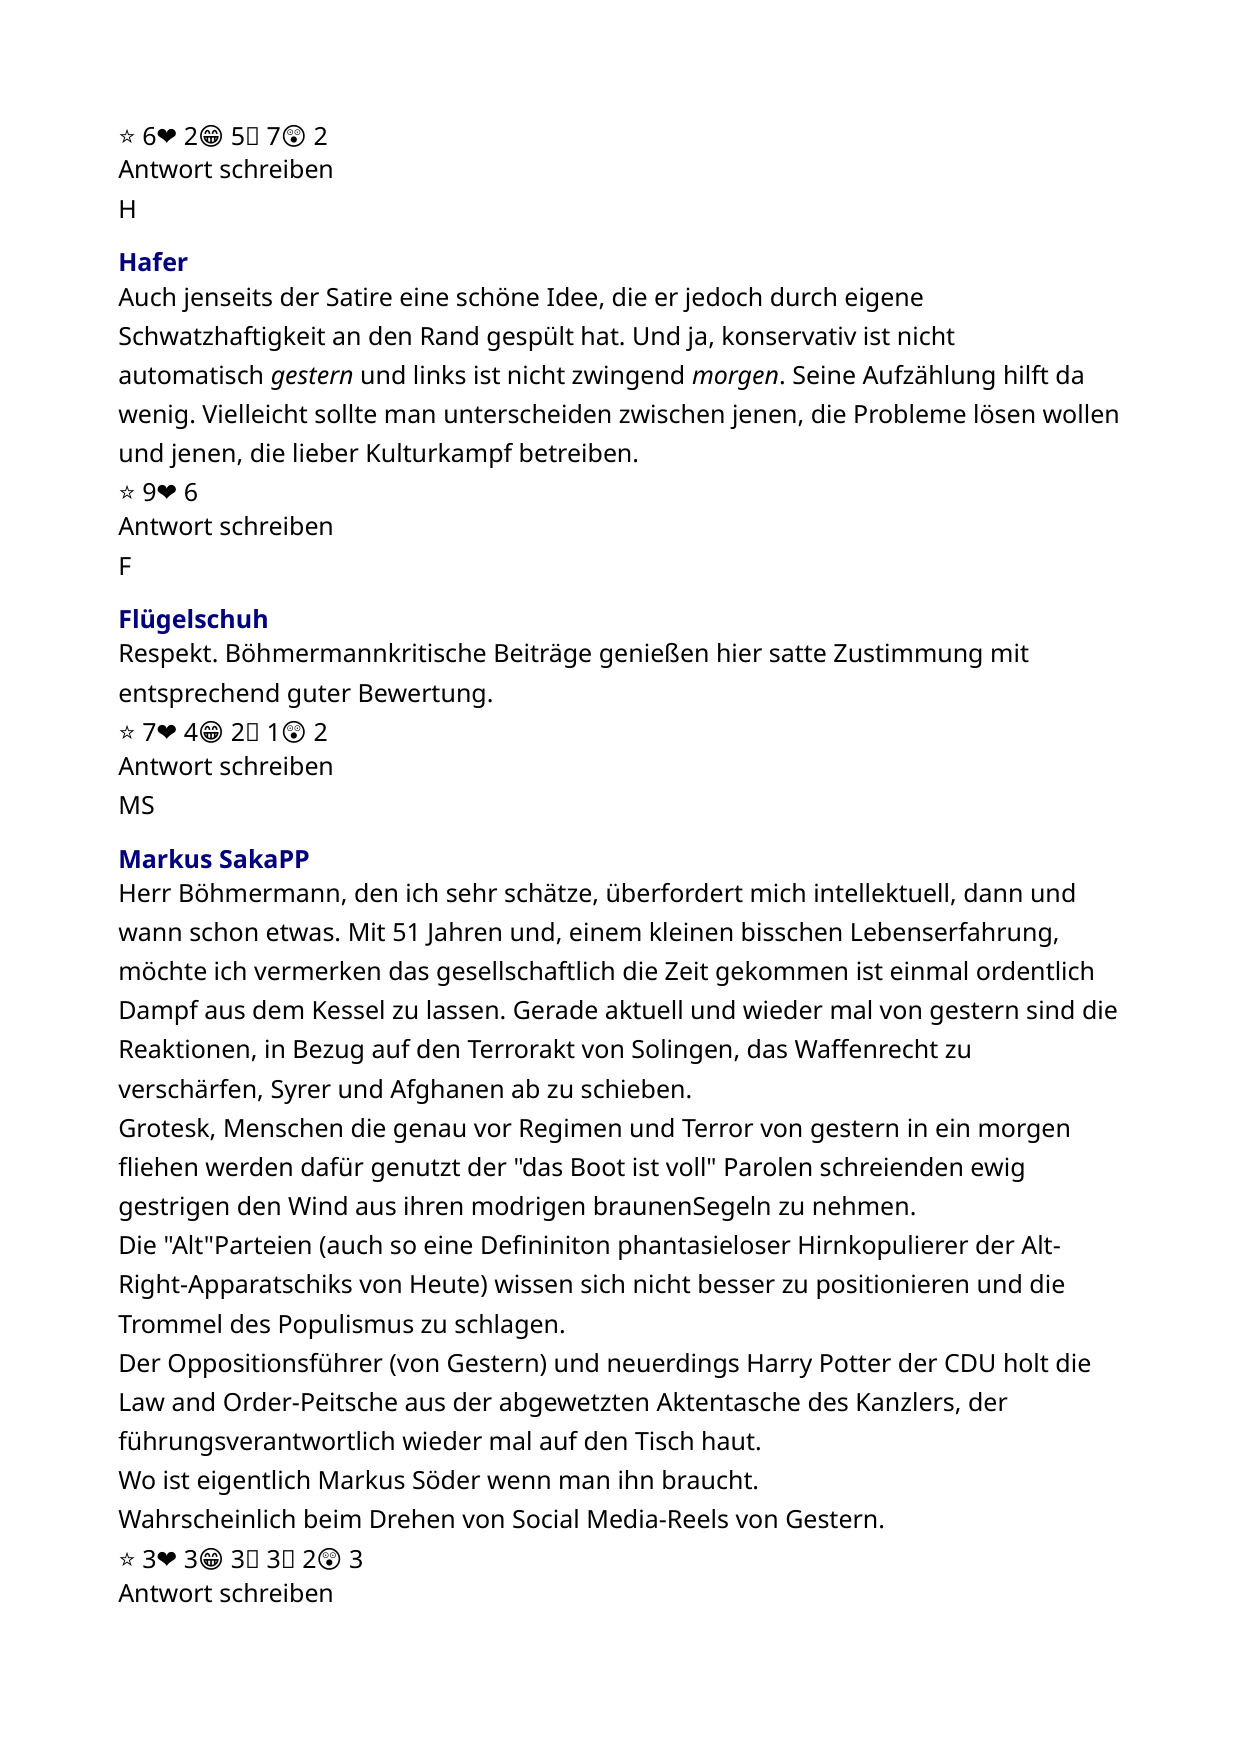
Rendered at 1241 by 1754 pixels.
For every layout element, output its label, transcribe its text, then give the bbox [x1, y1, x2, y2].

text Antwort schreiben [118, 152, 1122, 186]
text Antwort schreiben [118, 748, 1122, 782]
text ⭐️ 7❤️ 4😁 2🤨 1😲 2 [118, 714, 1122, 748]
text F [118, 548, 1122, 582]
subtitle Markus SakaPP [118, 841, 1122, 875]
text Wahrscheinlich beim Drehen von Social Media-Reels von Gestern. [118, 1502, 1122, 1536]
text ⭐️ 9❤️ 6 [118, 475, 1122, 509]
text ⭐️ 6❤️ 2😁 5🤨 7😲 2 [118, 118, 1122, 152]
text MS [118, 788, 1122, 822]
text Die "Alt"Parteien (auch so eine Defininiton phantasieloser Hirnkopulierer der Alt-Right-Apparatschiks von Heute) wissen sich nicht besser zu positionieren und die Trommel des Populismus zu schlagen. [118, 1228, 1122, 1340]
text Wo ist eigentlich Markus Söder wenn man ihn braucht. [118, 1463, 1122, 1497]
subtitle Flügelschuh [118, 602, 1122, 636]
text Der Oppositionsführer (von Gestern) und neuerdings Harry Potter der CDU holt die Law and Order-Peitsche aus der abgewetzten Aktentasche des Kanzlers, der führungsverantwortlich wieder mal auf den Tisch haut. [118, 1345, 1122, 1458]
text Antwort schreiben [118, 509, 1122, 543]
text ⭐️ 3❤️ 3😁 3🙁 3🤨 2😲 3 [118, 1541, 1122, 1575]
text Grotesk, Menschen die genau vor Regimen und Terror von gestern in ein morgen fliehen werden dafür genutzt der "das Boot ist voll" Parolen schreienden ewig gestrigen den Wind aus ihren modrigen braunenSegeln zu nehmen. [118, 1110, 1122, 1223]
text Herr Böhmermann, den ich sehr schätze, überfordert mich intellektuell, dann und wann schon etwas. Mit 51 Jahren und, einem kleinen bisschen Lebenserfahrung, möchte ich vermerken das gesellschaftlich die Zeit gekommen ist einmal ordentlich Dampf aus dem Kessel zu lassen. Gerade aktuell und wieder mal von gestern sind die Reaktionen, in Bezug auf den Terrorakt von Solingen, das Waffenrecht zu verschärfen, Syrer und Afghanen ab zu schieben. [118, 875, 1122, 1105]
text H [118, 191, 1122, 225]
subtitle Hafer [118, 245, 1122, 279]
text Antwort schreiben [118, 1575, 1122, 1609]
text Respekt. Böhmermannkritische Beiträge genießen hier satte Zustimmung mit entsprechend guter Bewertung. [118, 636, 1122, 709]
text Auch jenseits der Satire eine schöne Idee, die er jedoch durch eigene Schwatzhaftigkeit an den Rand gespült hat. Und ja, konservativ ist nicht automatisch gestern und links ist nicht zwingend morgen. Seine Aufzählung hilft da wenig. Vielleicht sollte man unterscheiden zwischen jenen, die Probleme lösen wollen und jenen, die lieber Kulturkampf betreiben. [118, 279, 1122, 470]
